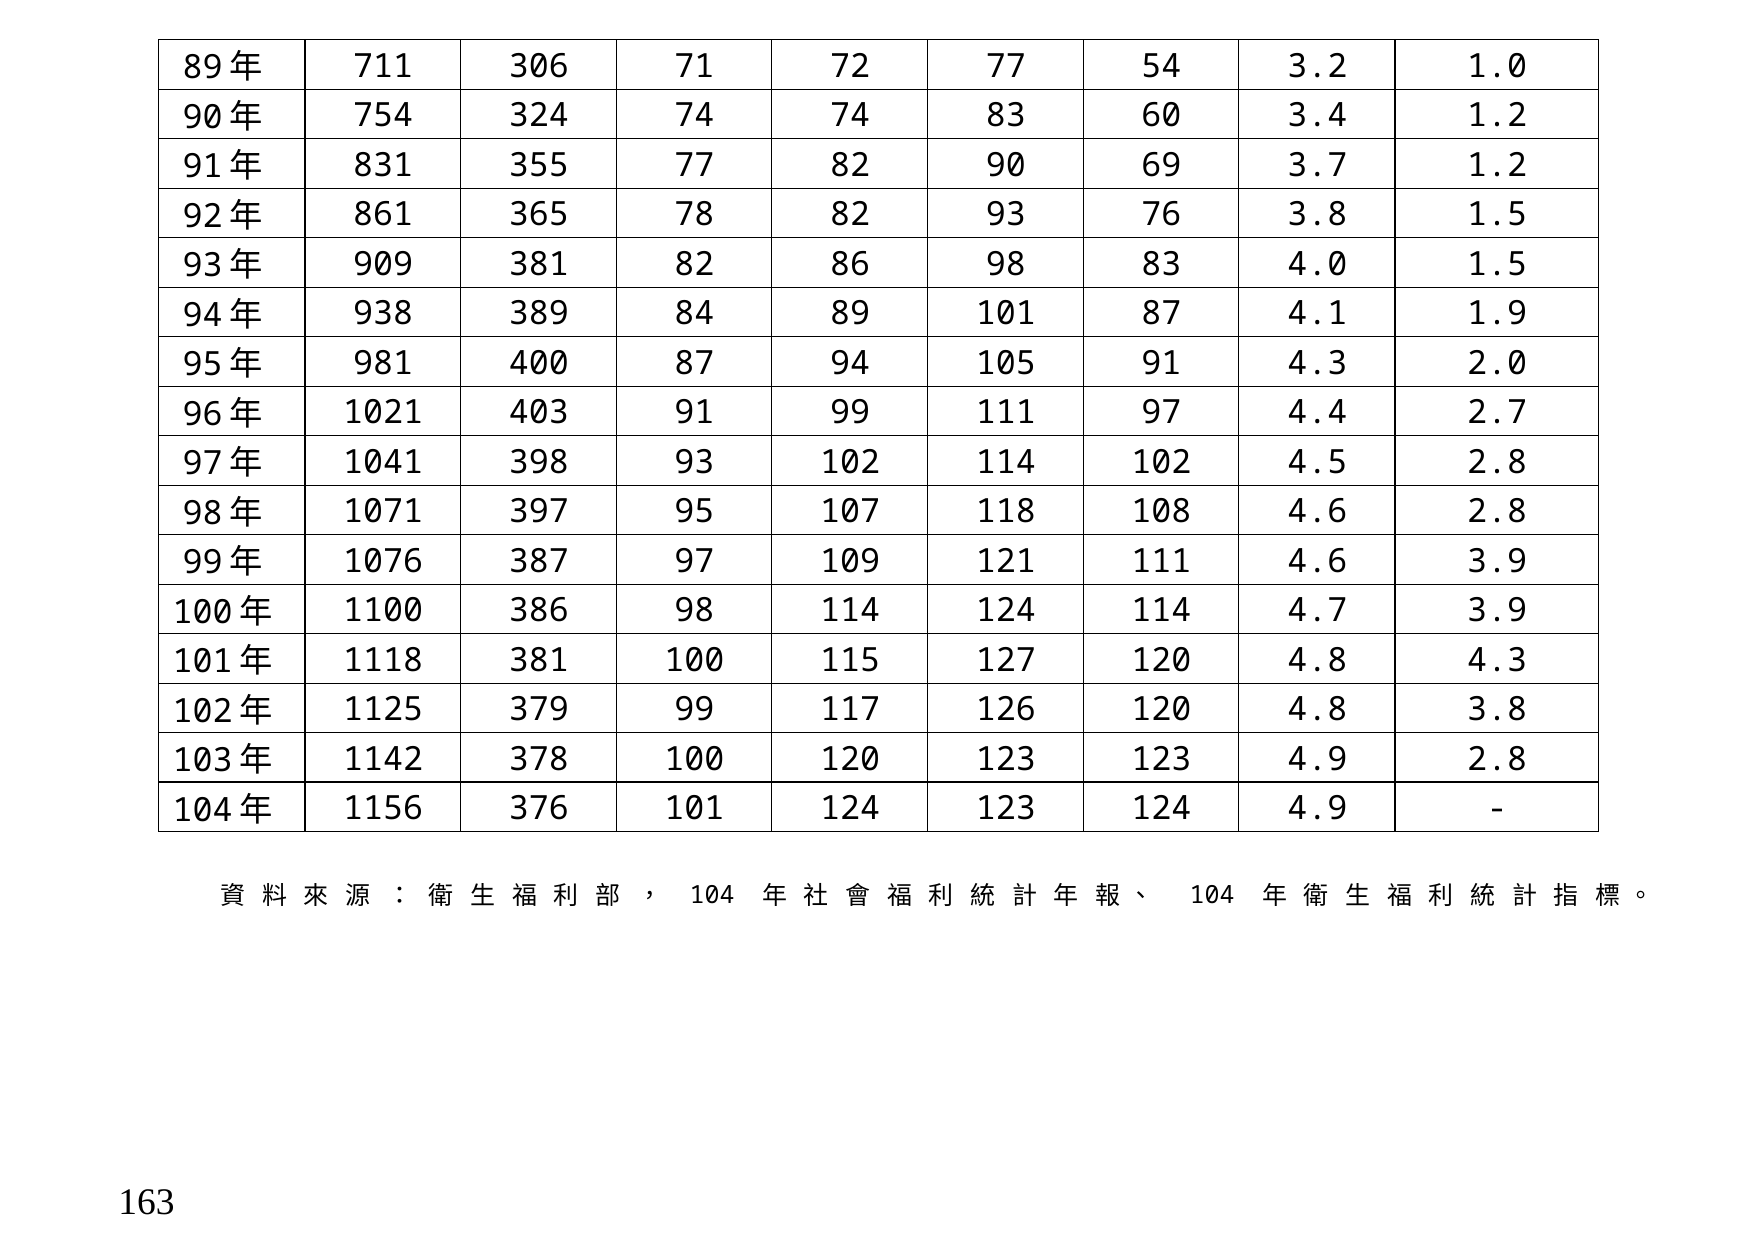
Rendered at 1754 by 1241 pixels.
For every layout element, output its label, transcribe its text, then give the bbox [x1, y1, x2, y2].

table_cell 3.8 [1239, 189, 1394, 237]
table_cell 117 [772, 684, 927, 732]
table_cell 98 [928, 238, 1083, 287]
table_cell 1.5 [1396, 238, 1598, 287]
table_cell 100 [617, 733, 771, 781]
table_cell 92年 [159, 189, 304, 237]
table_cell 1021 [306, 387, 460, 435]
table_cell 938 [306, 288, 460, 336]
table_cell 306 [461, 40, 616, 89]
table_cell 3.9 [1396, 585, 1598, 633]
table_cell 3.7 [1239, 139, 1394, 188]
table_cell 400 [461, 337, 616, 386]
table_cell 123 [928, 733, 1083, 781]
table_cell 87 [617, 337, 771, 386]
table_cell 102年 [159, 684, 304, 732]
table_cell 95 [617, 486, 771, 534]
table_cell 4.6 [1239, 535, 1394, 583]
table_cell 4.8 [1239, 634, 1394, 682]
table_cell 97年 [159, 436, 304, 484]
table_cell 82 [772, 139, 927, 188]
table_cell 60 [1084, 90, 1238, 138]
table_cell 403 [461, 387, 616, 435]
table_cell 84 [617, 288, 771, 336]
table_cell 1.0 [1396, 40, 1598, 89]
table_cell 4.9 [1239, 733, 1394, 781]
table_cell 100 [617, 634, 771, 682]
table_cell 102 [1084, 436, 1238, 484]
table_cell 76 [1084, 189, 1238, 237]
table_cell 1.9 [1396, 288, 1598, 336]
table_cell 89 [772, 288, 927, 336]
table_cell 74 [617, 90, 771, 138]
text 資料來源：衛生福利部，104年社會福利統計年報、104年衛生福利統計指標。 [128, 852, 1628, 914]
table_cell 124 [772, 783, 927, 831]
table_cell 108 [1084, 486, 1238, 534]
table_cell 120 [1084, 684, 1238, 732]
table_cell 2.8 [1396, 436, 1598, 484]
table_cell 1.2 [1396, 90, 1598, 138]
table_cell 398 [461, 436, 616, 484]
table_cell 82 [772, 189, 927, 237]
table_cell 114 [772, 585, 927, 633]
table_cell 4.3 [1396, 634, 1598, 682]
table_cell 1125 [306, 684, 460, 732]
table_cell 111 [928, 387, 1083, 435]
table_cell 74 [772, 90, 927, 138]
table_cell 99 [772, 387, 927, 435]
table_cell 2.0 [1396, 337, 1598, 386]
table_cell 115 [772, 634, 927, 682]
table_cell 381 [461, 238, 616, 287]
table_cell 2.8 [1396, 486, 1598, 534]
table_cell 861 [306, 189, 460, 237]
table_cell 2.8 [1396, 733, 1598, 781]
table_cell - [1396, 783, 1598, 831]
table_cell 94 [772, 337, 927, 386]
table_cell 379 [461, 684, 616, 732]
table_cell 54 [1084, 40, 1238, 89]
table_cell 1.5 [1396, 189, 1598, 237]
table_cell 127 [928, 634, 1083, 682]
table_cell 387 [461, 535, 616, 583]
table_cell 71 [617, 40, 771, 89]
table_cell 123 [928, 783, 1083, 831]
table_cell 2.7 [1396, 387, 1598, 435]
table_cell 90 [928, 139, 1083, 188]
table_cell 86 [772, 238, 927, 287]
table_cell 1.2 [1396, 139, 1598, 188]
table_cell 3.8 [1396, 684, 1598, 732]
table_cell 91 [617, 387, 771, 435]
table_cell 90年 [159, 90, 304, 138]
table_cell 96年 [159, 387, 304, 435]
table_cell 93 [928, 189, 1083, 237]
table_cell 104年 [159, 783, 304, 831]
table_cell 83 [1084, 238, 1238, 287]
table_cell 4.3 [1239, 337, 1394, 386]
table_cell 355 [461, 139, 616, 188]
table_cell 4.9 [1239, 783, 1394, 831]
table_cell 103年 [159, 733, 304, 781]
table_cell 3.9 [1396, 535, 1598, 583]
table_cell 99年 [159, 535, 304, 583]
table_cell 114 [928, 436, 1083, 484]
table_cell 3.2 [1239, 40, 1394, 89]
table_cell 118 [928, 486, 1083, 534]
table_cell 3.4 [1239, 90, 1394, 138]
table_cell 95年 [159, 337, 304, 386]
table_cell 4.0 [1239, 238, 1394, 287]
table_cell 4.1 [1239, 288, 1394, 336]
table_cell 100年 [159, 585, 304, 633]
table_cell 91 [1084, 337, 1238, 386]
table_cell 831 [306, 139, 460, 188]
table_cell 124 [928, 585, 1083, 633]
table_cell 105 [928, 337, 1083, 386]
table_cell 97 [1084, 387, 1238, 435]
table_cell 114 [1084, 585, 1238, 633]
table_cell 1100 [306, 585, 460, 633]
table_cell 4.7 [1239, 585, 1394, 633]
table_cell 120 [1084, 634, 1238, 682]
table_cell 87 [1084, 288, 1238, 336]
table_cell 72 [772, 40, 927, 89]
table_cell 4.4 [1239, 387, 1394, 435]
table_cell 1118 [306, 634, 460, 682]
table_cell 120 [772, 733, 927, 781]
table_cell 4.6 [1239, 486, 1394, 534]
table_cell 981 [306, 337, 460, 386]
table_cell 1041 [306, 436, 460, 484]
table_cell 397 [461, 486, 616, 534]
table_cell 378 [461, 733, 616, 781]
table_cell 109 [772, 535, 927, 583]
table_cell 101年 [159, 634, 304, 682]
table_cell 107 [772, 486, 927, 534]
table_cell 77 [928, 40, 1083, 89]
table_cell 121 [928, 535, 1083, 583]
table_cell 101 [617, 783, 771, 831]
table_cell 93年 [159, 238, 304, 287]
table_cell 93 [617, 436, 771, 484]
table_cell 909 [306, 238, 460, 287]
table_cell 91年 [159, 139, 304, 188]
table_cell 123 [1084, 733, 1238, 781]
table_cell 754 [306, 90, 460, 138]
table_cell 97 [617, 535, 771, 583]
table_cell 101 [928, 288, 1083, 336]
table_cell 98年 [159, 486, 304, 534]
table_cell 386 [461, 585, 616, 633]
table_cell 124 [1084, 783, 1238, 831]
table_cell 102 [772, 436, 927, 484]
table_cell 69 [1084, 139, 1238, 188]
table_cell 111 [1084, 535, 1238, 583]
table_cell 376 [461, 783, 616, 831]
table_cell 324 [461, 90, 616, 138]
table_cell 381 [461, 634, 616, 682]
table_cell 1071 [306, 486, 460, 534]
table_cell 4.5 [1239, 436, 1394, 484]
table_cell 89年 [159, 40, 304, 89]
table_cell 94年 [159, 288, 304, 336]
table_cell 365 [461, 189, 616, 237]
table_cell 126 [928, 684, 1083, 732]
table_cell 1076 [306, 535, 460, 583]
table_cell 77 [617, 139, 771, 188]
table_cell 98 [617, 585, 771, 633]
table_cell 1156 [306, 783, 460, 831]
table_cell 389 [461, 288, 616, 336]
table_cell 99 [617, 684, 771, 732]
table_cell 78 [617, 189, 771, 237]
table_cell 1142 [306, 733, 460, 781]
table_cell 711 [306, 40, 460, 89]
table_cell 83 [928, 90, 1083, 138]
table_cell 82 [617, 238, 771, 287]
table_cell 4.8 [1239, 684, 1394, 732]
